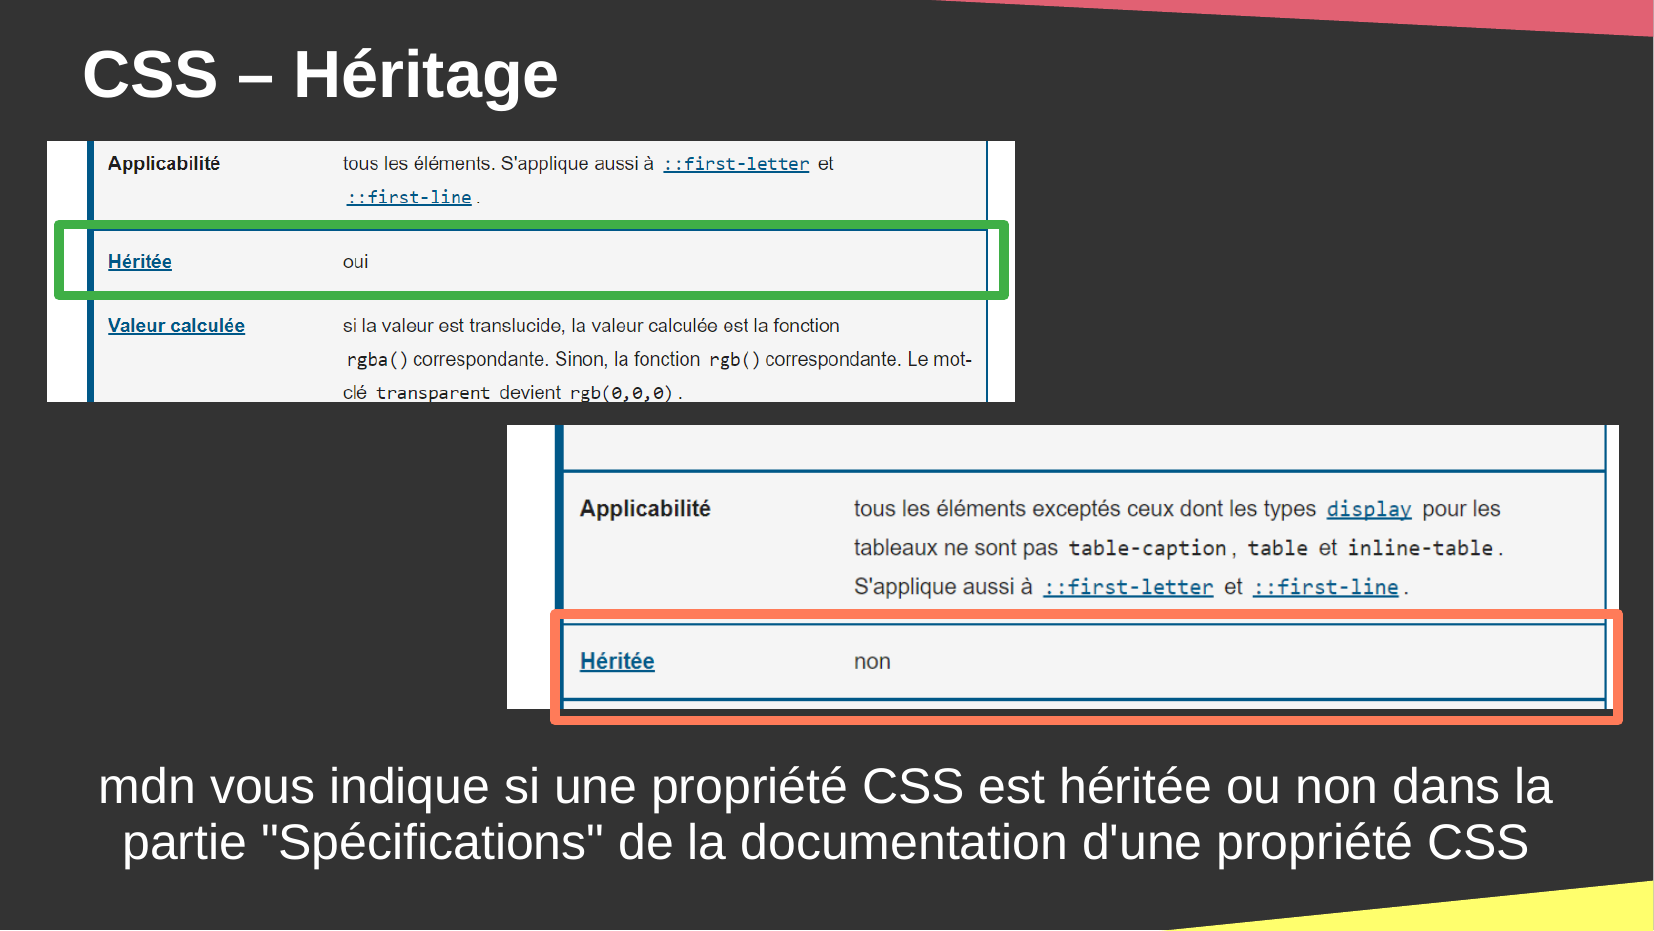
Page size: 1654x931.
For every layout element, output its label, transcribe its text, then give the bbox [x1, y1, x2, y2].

picture [560, 619, 1613, 709]
text_box [931, 0, 1654, 37]
picture [47, 141, 1015, 402]
picture [507, 425, 1619, 709]
text_box [1159, 880, 1654, 931]
title mdn vous indique si une propriété CSS est héritée ou non dans la partie "Spécifications" de la documentation d'une propriété CSS [61, 758, 1592, 875]
title CSS – Héritage [82, 37, 1571, 122]
